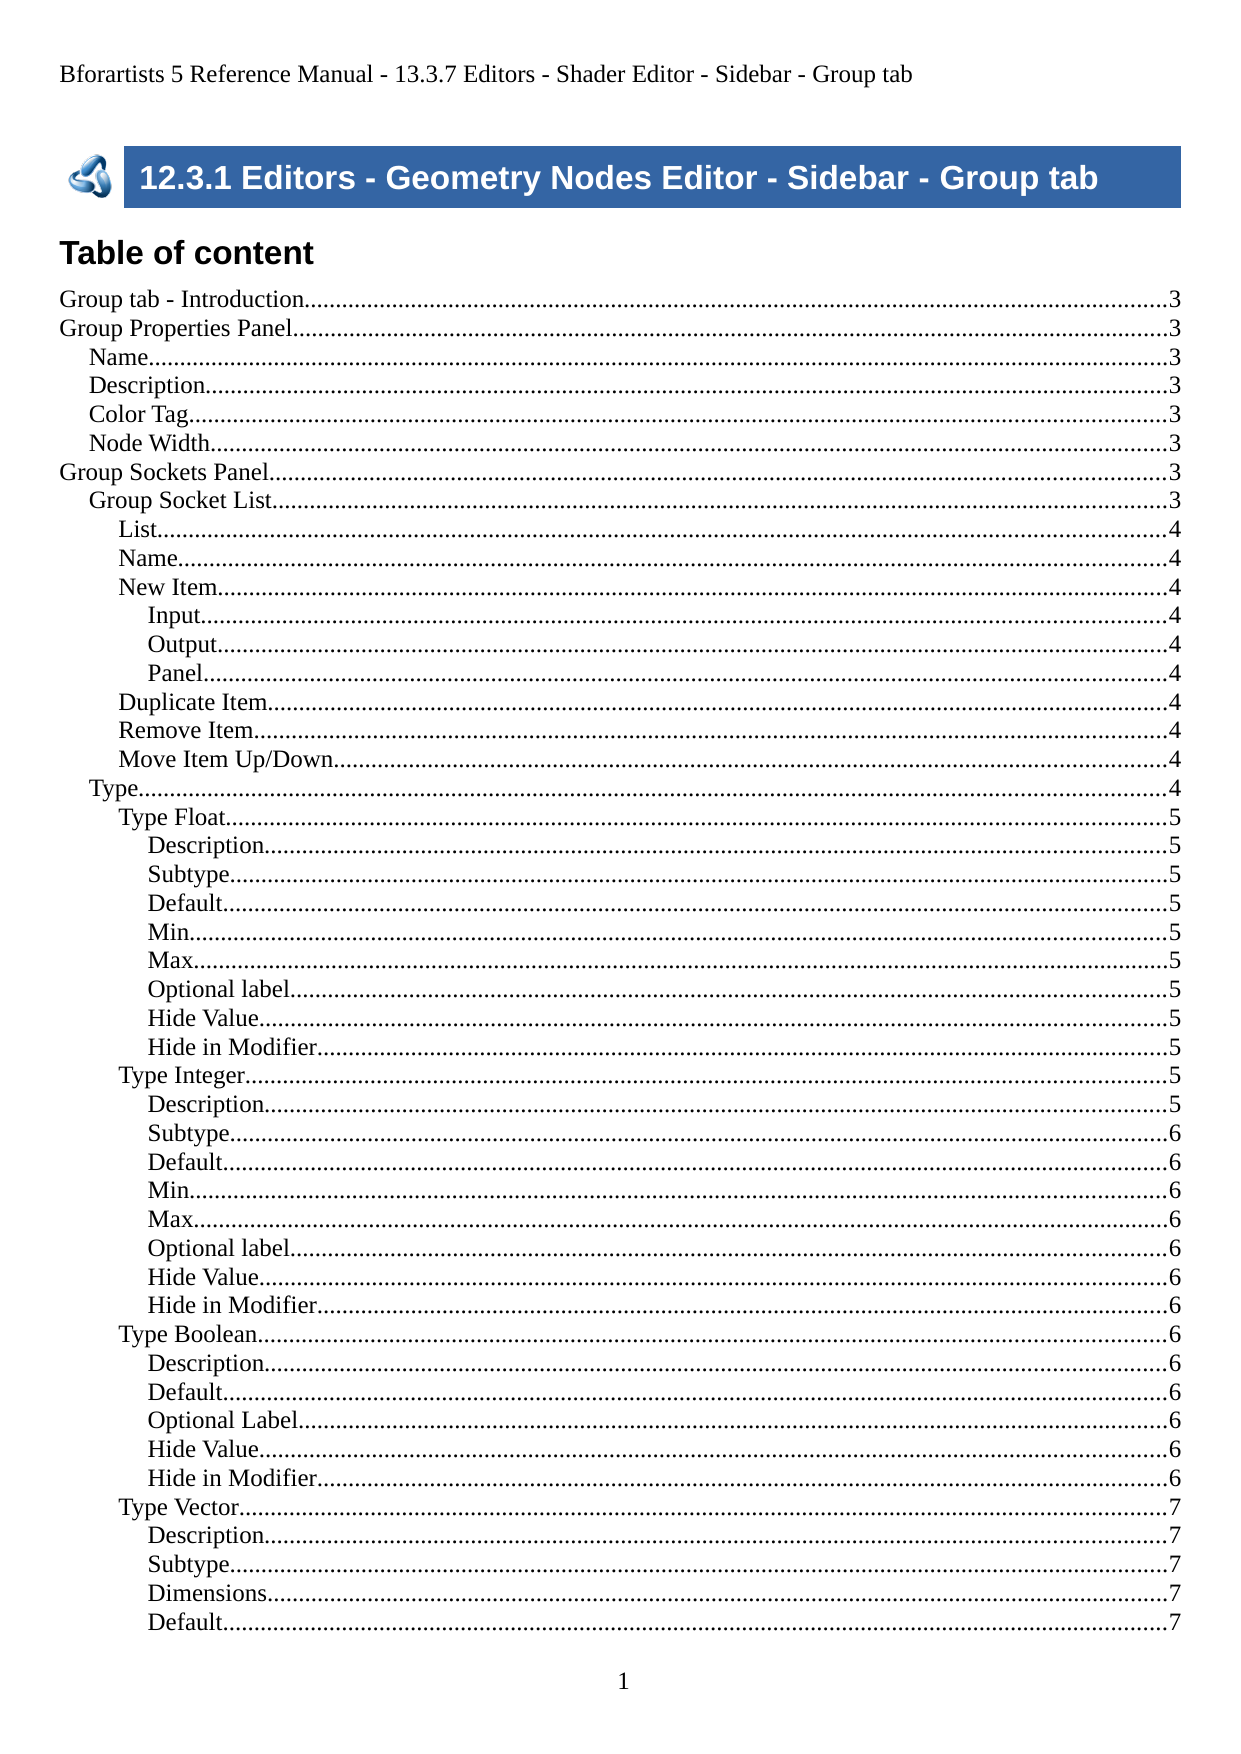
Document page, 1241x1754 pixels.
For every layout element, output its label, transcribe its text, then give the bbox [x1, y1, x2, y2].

text Name 3 [88, 342, 1181, 370]
text Default 6 [147, 1147, 1181, 1175]
text Subtype 6 [147, 1118, 1181, 1147]
text Panel 4 [147, 658, 1181, 687]
text Optional Label 6 [147, 1405, 1181, 1434]
text Subtype 7 [147, 1549, 1181, 1578]
text Optional label 5 [147, 974, 1181, 1003]
text Type Vector 7 [118, 1492, 1181, 1520]
text Min 5 [147, 917, 1181, 945]
text Description 7 [147, 1520, 1181, 1549]
text Group Socket List 3 [88, 485, 1181, 514]
text Hide Value 5 [147, 1003, 1181, 1032]
text Node Width 3 [88, 428, 1181, 457]
text Max 5 [147, 945, 1181, 974]
text Duplicate Item 4 [118, 687, 1181, 715]
text Subtype 5 [147, 859, 1181, 888]
text Output 4 [147, 629, 1181, 658]
text Group Properties Panel 3 [59, 313, 1181, 342]
table_header [59, 146, 124, 208]
text Hide Value 6 [147, 1262, 1181, 1290]
text Type 4 [88, 773, 1181, 802]
text Input 4 [147, 600, 1181, 629]
subtitle Table of content [59, 233, 1181, 272]
text Description 6 [147, 1348, 1181, 1377]
text Remove Item 4 [118, 715, 1181, 744]
table_header 12.3.1 Editors - Geometry Nodes Editor - Sidebar - Group tab [124, 146, 1181, 208]
text Default 7 [147, 1607, 1181, 1635]
text Hide in Modifier 5 [147, 1032, 1181, 1060]
text Description 5 [147, 1089, 1181, 1118]
text Group tab - Introduction 3 [59, 284, 1181, 313]
text Description 3 [88, 370, 1181, 399]
text Default 6 [147, 1377, 1181, 1405]
text List 4 [118, 514, 1181, 543]
text Dimensions 7 [147, 1578, 1181, 1607]
text Group Sockets Panel 3 [59, 457, 1181, 485]
text Type Boolean 6 [118, 1319, 1181, 1348]
text Max 6 [147, 1204, 1181, 1233]
text Color Tag 3 [88, 399, 1181, 428]
text Default 5 [147, 888, 1181, 917]
text Description 5 [147, 830, 1181, 859]
picture [65, 152, 114, 201]
text New Item 4 [118, 572, 1181, 600]
text Min 6 [147, 1175, 1181, 1204]
text Type Integer 5 [118, 1060, 1181, 1089]
text Hide in Modifier 6 [147, 1463, 1181, 1492]
text Optional label 6 [147, 1233, 1181, 1262]
text Name 4 [118, 543, 1181, 572]
text Hide Value 6 [147, 1434, 1181, 1463]
text Move Item Up/Down 4 [118, 744, 1181, 773]
text Type Float 5 [118, 802, 1181, 830]
text Hide in Modifier 6 [147, 1290, 1181, 1319]
